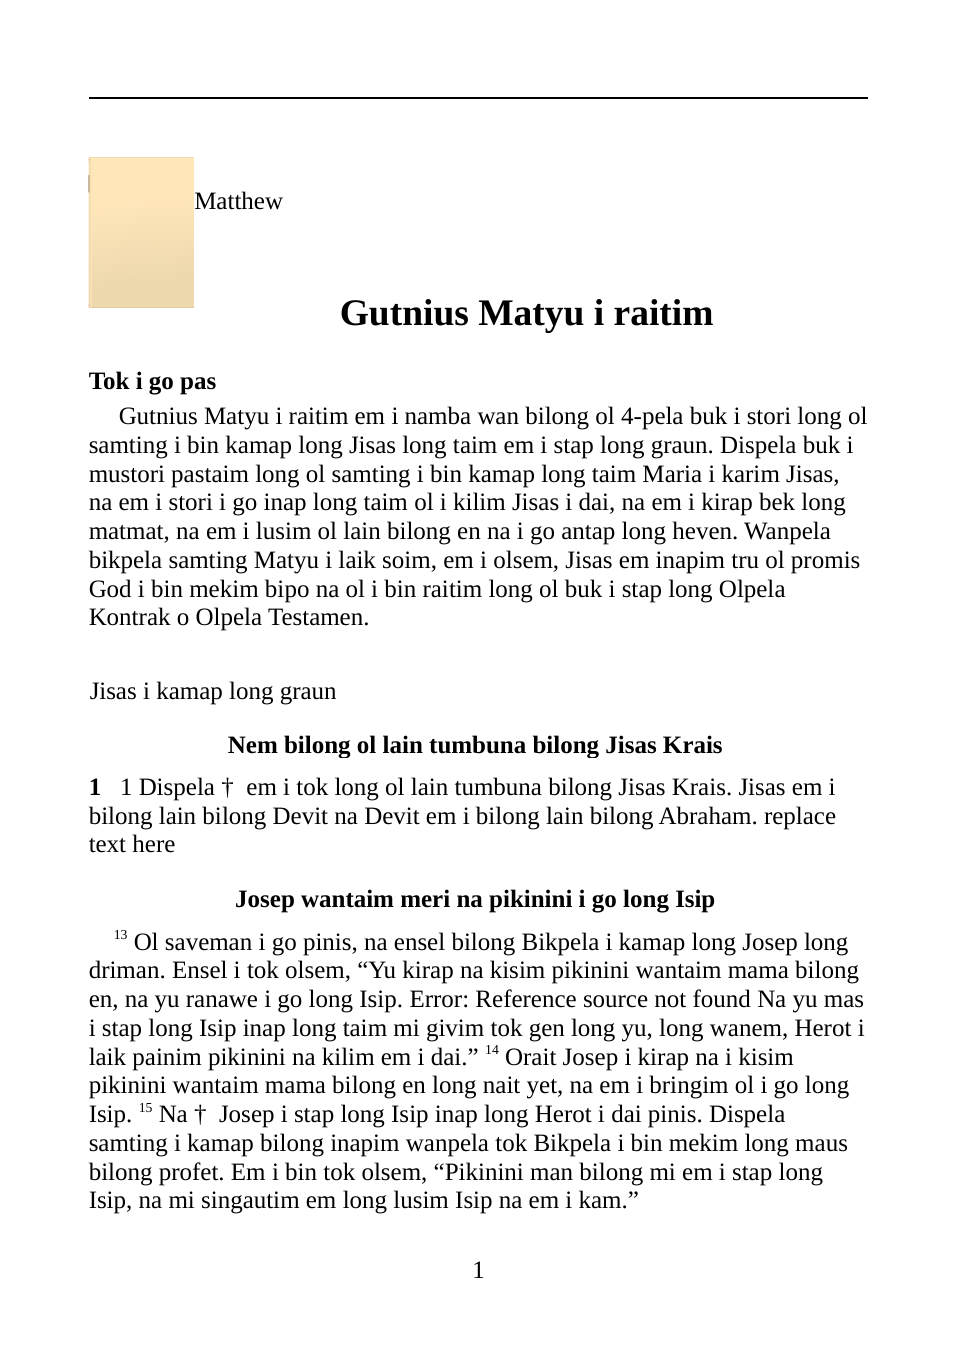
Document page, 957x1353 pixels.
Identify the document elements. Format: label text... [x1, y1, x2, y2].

text 13 Ol saveman i go pinis, na ensel bilong Bikpela i kamap long Josep long driman. Ensel i tok olsem, “Yu kirap na kisim pikinini wantaim mama bilong en, na yu ranawe i go long Isip. c Na yu mas i stap long Isip inap long taim mi givim tok gen long yu, long wanem, Herot i laik painim pikinini na kilim em i dai.” 14 Orait Josep i kirap na i kisim pikinini wantaim mama bilong en long nait yet, na em i bringim ol i go long Isip. 15 Na † Josep i stap long Isip inap long Herot i dai pinis. Dispela samting i kamap bilong inapim wanpela tok Bikpela i bin mekim long maus bilong profet. Em i bin tok olsem, “Pikinini man bilong mi em i stap long Isip, na mi singautim em long lusim Isip na em i kam.” [88, 927, 868, 1214]
title Gutnius Matyu i raitim [90, 308, 867, 359]
text Josep wantaim meri na pikinini i go long Isip [90, 884, 867, 913]
text Matthew [194, 186, 868, 215]
text Tok i go pas [88, 366, 868, 395]
picture [88, 157, 194, 308]
text Gutnius Matyu i raitim em i namba wan bilong ol 4-pela buk i stori long ol samting i bin kamap long Jisas long taim em i stap long graun. Dispela buk i mustori pastaim long ol samting i bin kamap long taim Maria i karim Jisas, na em i stori i go inap long taim ol i kilim Jisas i dai, na em i kirap bek long matmat, na em i lusim ol lain bilong en na i go antap long heven. Wanpela bikpela samting Matyu i laik soim, em i olsem, Jisas em inapim tru ol promis God i bin mekim bipo na ol i bin raitim long ol buk i stap long Olpela Kontrak o Olpela Testamen. [88, 401, 868, 631]
text Nem bilong ol lain tumbuna bilong Jisas Krais [90, 729, 867, 758]
text Jisas i kamap long graun [90, 632, 867, 705]
text 1 1 Dispela † em i tok long ol lain tumbuna bilong Jisas Krais. Jisas em i bilong lain bilong Devit na Devit em i bilong lain bilong Abraham. replace text here [88, 772, 868, 858]
